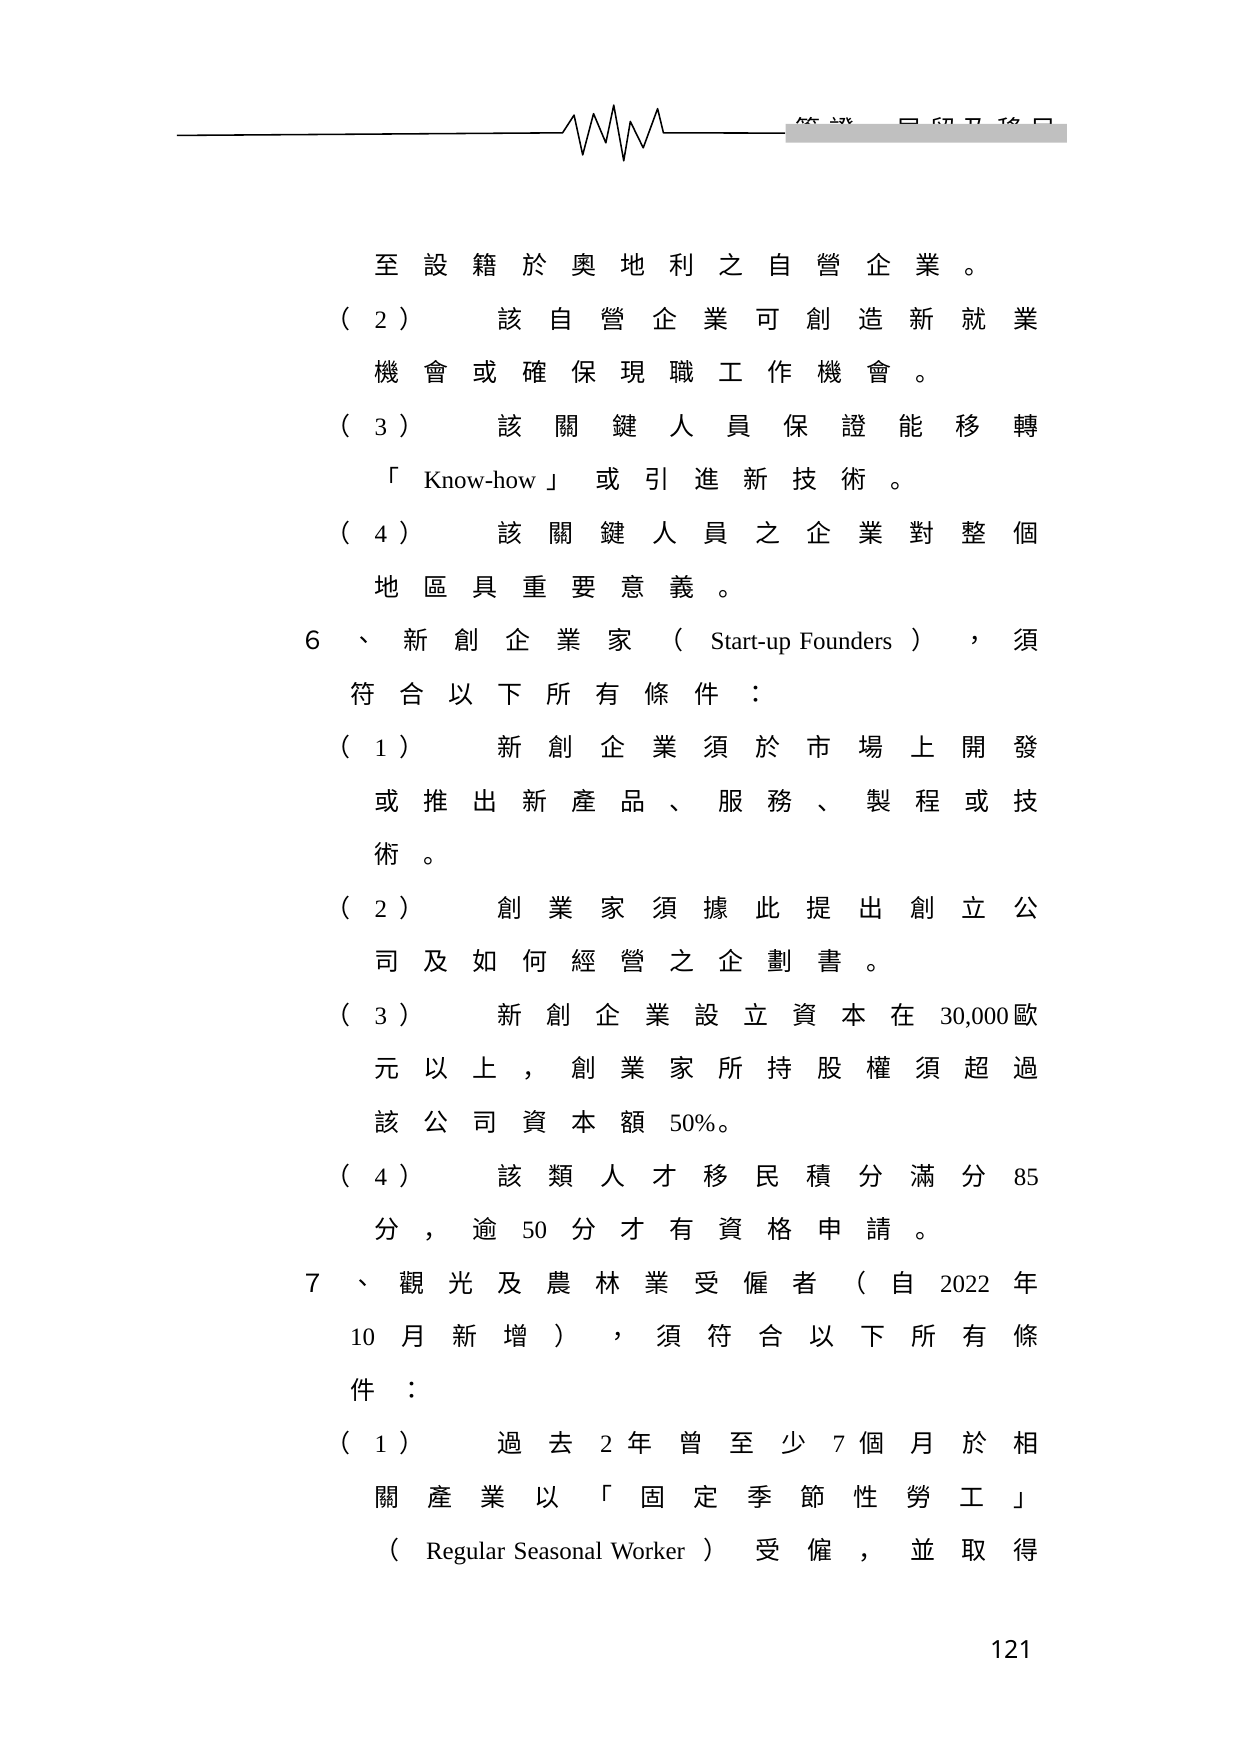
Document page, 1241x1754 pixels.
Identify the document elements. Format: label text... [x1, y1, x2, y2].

text （1） 過去2年曾至少7個月於相關產業以「固定季節性勞工」（Regular Seasonal Worker）受僱，並取得 [301, 1415, 1063, 1576]
text （4） 該類人才移民積分滿分85分，逾50分才有資格申請。 [301, 1147, 1063, 1254]
text （3） 新創企業設立資本在30,000歐元以上，創業家所持股權須超過該公司資本額50%。 [301, 987, 1063, 1147]
text （1） 新創企業須於市場上開發或推出新產品、服務、製程或技術。 [301, 719, 1063, 880]
text ７、觀光及農林業受僱者（自2022年10月新增），須符合以下所有條件： [276, 1254, 1063, 1415]
text ６、新創企業家（Start-up Founders），須符合以下所有條件： [276, 612, 1063, 719]
text （4） 該關鍵人員之企業對整個地區具重要意義。 [301, 505, 1063, 612]
text （3） 該關鍵人員保證能移轉「Know-how」或引進新技術。 [301, 398, 1063, 505]
text 至設籍於奧地利之自營企業。 [301, 237, 1063, 291]
text （2） 該自營企業可創造新就業機會或確保現職工作機會。 [301, 291, 1063, 398]
text （2） 創業家須據此提出創立公司及如何經營之企劃書。 [301, 880, 1063, 987]
